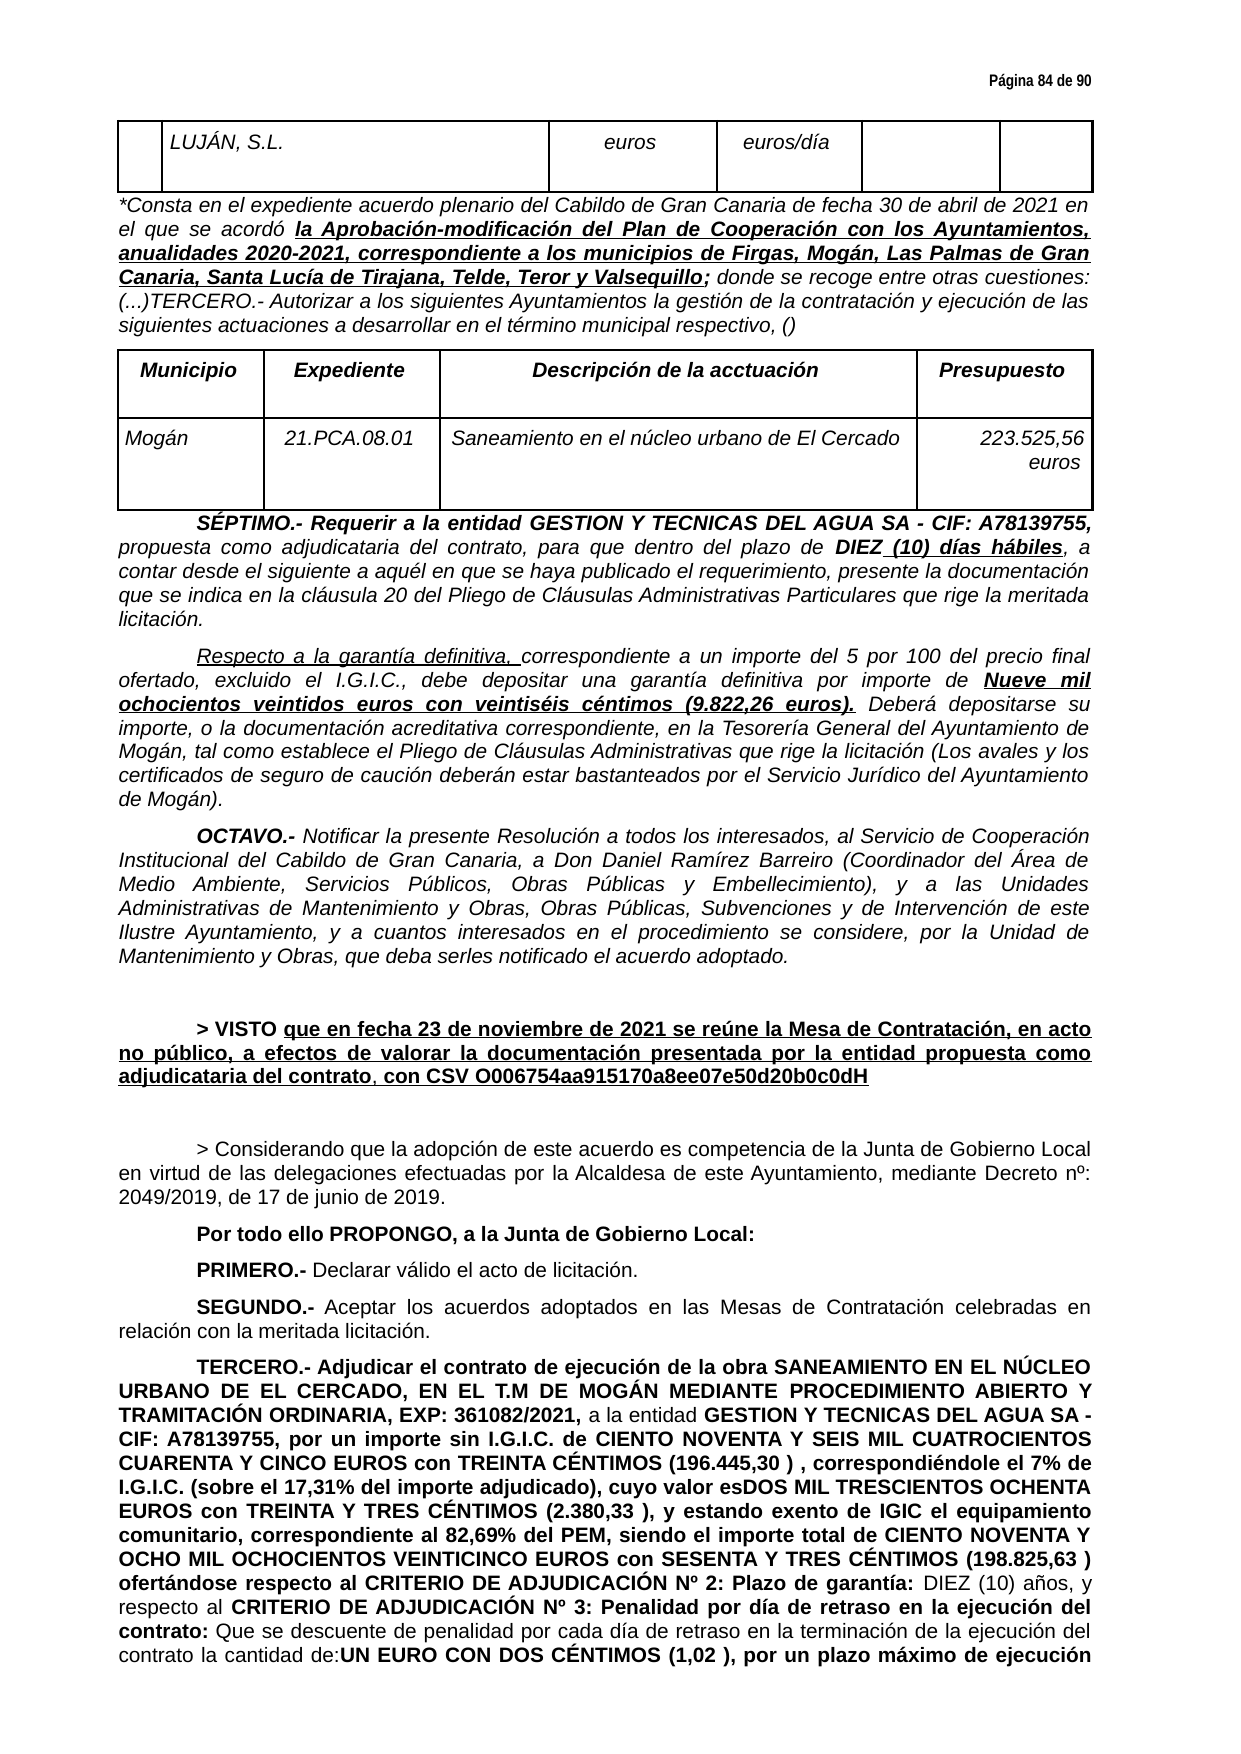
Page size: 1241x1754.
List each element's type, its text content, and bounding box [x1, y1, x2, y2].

table_cell euros [550, 122, 716, 191]
table_header Descripción de la acctuación [441, 351, 916, 417]
text *Consta en el expediente acuerdo plenario del Cabildo de Gran Canaria de fecha 30 de abril de 2021 en el que se acordó la Aprobación-modificación del Plan de Cooperación con los Ayuntamientos, anualidades 2020-2021, correspondiente a los municipios de Firgas, Mogán, Las Palmas de Gran Canaria, Santa Lucía de Tirajana, Telde, Teror y Valsequillo; donde se recoge entre otras cuestiones: (...)TERCERO.- Autorizar a los siguientes Ayuntamientos la gestión de la contratación y ejecución de las siguientes actuaciones a desarrollar en el término municipal respectivo, () [118, 193, 1092, 337]
table_cell Mogán [119, 419, 263, 509]
text PRIMERO.- Declarar válido el acto de licitación. [118, 1258, 1092, 1282]
table_cell LUJÁN, S.L. [163, 122, 548, 191]
text Por todo ello PROPONGO, a la Junta de Gobierno Local: [118, 1222, 1092, 1246]
table_cell 223.525,56 euros [918, 419, 1091, 509]
table_cell euros/día [718, 122, 861, 191]
table_header Municipio [119, 351, 263, 417]
text TERCERO.- Adjudicar el contrato de ejecución de la obra SANEAMIENTO EN EL NÚCLEO URBANO DE EL CERCADO, EN EL T.M DE MOGÁN MEDIANTE PROCEDIMIENTO ABIERTO Y TRAMITACIÓN ORDINARIA, EXP: 361082/2021, a la entidad GESTION Y TECNICAS DEL AGUA SA - CIF: A78139755, por un importe sin I.G.I.C. de CIENTO NOVENTA Y SEIS MIL CUATROCIENTOS CUARENTA Y CINCO EUROS con TREINTA CÉNTIMOS (196.445,30 ) , correspondiéndole el 7% de I.G.I.C. (sobre el 17,31% del importe adjudicado), cuyo valor esDOS MIL TRESCIENTOS OCHENTA EUROS con TREINTA Y TRES CÉNTIMOS (2.380,33 ), y estando exento de IGIC el equipamiento comunitario, correspondiente al 82,69% del PEM, siendo el importe total de CIENTO NOVENTA Y OCHO MIL OCHOCIENTOS VEINTICINCO EUROS con SESENTA Y TRES CÉNTIMOS (198.825,63 ) ofertándose respecto al CRITERIO DE ADJUDICACIÓN Nº 2: Plazo de garantía: DIEZ (10) años, y respecto al CRITERIO DE ADJUDICACIÓN Nº 3: Penalidad por día de retraso en la ejecución del contrato: Que se descuente de penalidad por cada día de retraso en la terminación de la ejecución del contrato la cantidad de:UN EURO CON DOS CÉNTIMOS (1,02 ), por un plazo máximo de ejecución [118, 1355, 1092, 1666]
text Respecto a la garantía definitiva, correspondiente a un importe del 5 por 100 del precio final ofertado, excluido el I.G.I.C., debe depositar una garantía definitiva por importe de Nueve mil ochocientos veintidos euros con veintiséis céntimos (9.822,26 euros). Deberá depositarse su importe, o la documentación acreditativa correspondiente, en la Tesorería General del Ayuntamiento de Mogán, tal como establece el Pliego de Cláusulas Administrativas que rige la licitación (Los avales y los certificados de seguro de caución deberán estar bastanteados por el Servicio Jurídico del Ayuntamiento de Mogán). [118, 643, 1092, 811]
table_header Expediente [265, 351, 439, 417]
text adjudicataria del contrato, con CSV O006754aa915170a8ee07e50d20b0c0dH [118, 1062, 1092, 1088]
text SÉPTIMO.- Requerir a la entidad GESTION Y TECNICAS DEL AGUA SA - CIF: A78139755, propuesta como adjudicataria del contrato, para que dentro del plazo de DIEZ (10) días hábiles, a contar desde el siguiente a aquél en que se haya publicado el requerimiento, presente la documentación que se indica en la cláusula 20 del Pliego de Cláusulas Administrativas Particulares que rige la meritada licitación. [118, 511, 1092, 631]
text > Considerando que la adopción de este acuerdo es competencia de la Junta de Gobierno Local en virtud de las delegaciones efectuadas por la Alcaldesa de este Ayuntamiento, mediante Decreto nº: 2049/2019, de 17 de junio de 2019. [118, 1137, 1092, 1209]
text SEGUNDO.- Aceptar los acuerdos adoptados en las Mesas de Contratación celebradas en relación con la meritada licitación. [118, 1294, 1092, 1342]
table_cell 21.PCA.08.01 [265, 419, 439, 509]
table_header Presupuesto [918, 351, 1091, 417]
text OCTAVO.- Notificar la presente Resolución a todos los interesados, al Servicio de Cooperación Institucional del Cabildo de Gran Canaria, a Don Daniel Ramírez Barreiro (Coordinador del Área de Medio Ambiente, Servicios Públicos, Obras Públicas y Embellecimiento), y a las Unidades Administrativas de Mantenimiento y Obras, Obras Públicas, Subvenciones y de Intervención de este Ilustre Ayuntamiento, y a cuantos interesados en el procedimiento se considere, por la Unidad de Mantenimiento y Obras, que deba serles notificado el acuerdo adoptado. [118, 824, 1092, 967]
table_cell [119, 122, 161, 191]
table_cell 57,11 [1001, 122, 1091, 191]
table_cell Saneamiento en el núcleo urbano de El Cercado [441, 419, 916, 509]
text > VISTO que en fecha 23 de noviembre de 2021 se reúne la Mesa de Contratación, en acto no público, a efectos de valorar la documentación presentada por la entidad propuesta como [118, 1016, 1092, 1061]
table_cell [863, 122, 999, 191]
